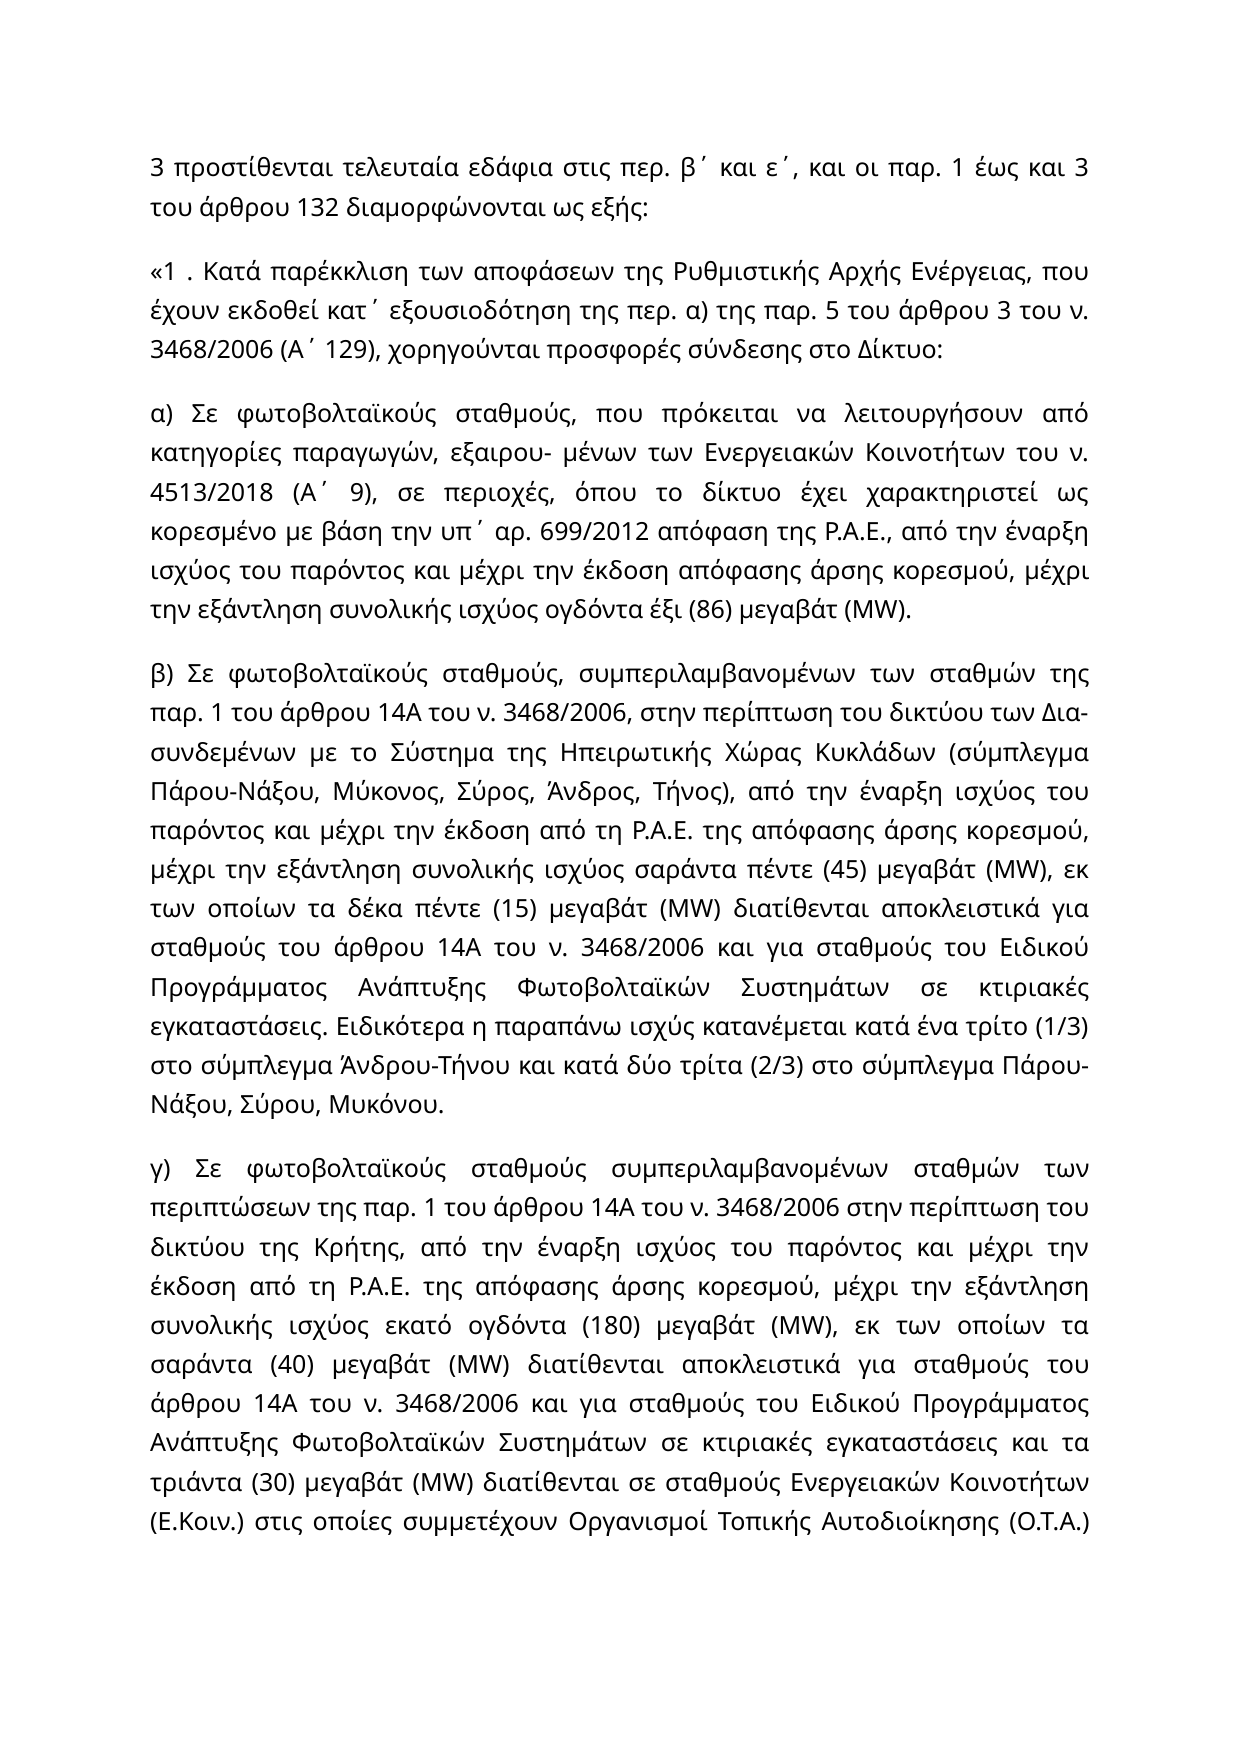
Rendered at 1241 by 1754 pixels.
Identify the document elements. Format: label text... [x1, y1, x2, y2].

text γ) Σε φωτοβολταϊκούς σταθμούς συμπεριλαμβανομένων σταθμών των περιπτώσεων της παρ. 1 του άρθρου 14Α του ν. 3468/2006 στην περίπτωση του δικτύου της Κρήτης, από την έναρξη ισχύος του παρόντος και μέχρι την έκδοση από τη Ρ.Α.Ε. της απόφασης άρσης κορεσμού, μέχρι την εξάντληση συνολικής ισχύος εκατό ογδόντα (180) μεγαβάτ (MW), εκ των οποίων τα σαράντα (40) μεγαβάτ (MW) διατίθενται αποκλειστικά για σταθμούς του άρθρου 14Α του ν. 3468/2006 και για σταθμούς του Ειδικού Προγράμματος Ανάπτυξης Φωτοβολταϊκών Συστημάτων σε κτιριακές εγκαταστάσεις και τα τριάντα (30) μεγαβάτ (MW) διατίθενται σε σταθμούς Ενεργειακών Κοινοτήτων (Ε.Κοιν.) στις οποίες συμμετέχουν Οργανισμοί Τοπικής Αυτοδιοίκησης (Ο.Τ.Α.) [150, 1151, 1090, 1537]
text β) Σε φωτοβολταϊκούς σταθμούς, συμπεριλαμβανομένων των σταθμών της παρ. 1 του άρθρου 14Α του ν. 3468/2006, στην περίπτωση του δικτύου των Δια- συνδεμένων με το Σύστημα της Ηπειρωτικής Χώρας Κυκλάδων (σύμπλεγμα Πάρου-Νάξου, Μύκονος, Σύρος, Άνδρος, Τήνος), από την έναρξη ισχύος του παρόντος και μέχρι την έκδοση από τη Ρ.Α.Ε. της απόφασης άρσης κορεσμού, μέχρι την εξάντληση συνολικής ισχύος σαράντα πέντε (45) μεγαβάτ (MW), εκ των οποίων τα δέκα πέντε (15) μεγαβάτ (MW) διατίθενται αποκλειστικά για σταθμούς του άρθρου 14Α του ν. 3468/2006 και για σταθμούς του Ειδικού Προγράμματος Ανάπτυξης Φωτοβολταϊκών Συστημάτων σε κτιριακές εγκαταστάσεις. Ειδικότερα η παραπάνω ισχύς κατανέμεται κατά ένα τρίτο (1/3) στο σύμπλεγμα Άνδρου-Τήνου και κατά δύο τρίτα (2/3) στο σύμπλεγμα Πάρου-Νάξου, Σύρου, Μυκόνου. [150, 656, 1090, 1121]
text 3 προστίθενται τελευταία εδάφια στις περ. β΄ και ε΄, και οι παρ. 1 έως και 3 του άρθρου 132 διαμορφώνονται ως εξής: [150, 150, 1090, 223]
text «1 . Κατά παρέκκλιση των αποφάσεων της Ρυθμιστικής Αρχής Ενέργειας, που έχουν εκδοθεί κατ΄ εξουσιοδότηση της περ. α) της παρ. 5 του άρθρου 3 του ν. 3468/2006 (Α΄ 129), χορηγούνται προσφορές σύνδεσης στο Δίκτυο: [150, 253, 1090, 366]
text α) Σε φωτοβολταϊκούς σταθμούς, που πρόκειται να λειτουργήσουν από κατηγορίες παραγωγών, εξαιρου- μένων των Ενεργειακών Κοινοτήτων του ν. 4513/2018 (Α΄ 9), σε περιοχές, όπου το δίκτυο έχει χαρακτηριστεί ως κορεσμένο με βάση την υπ΄ αρ. 699/2012 απόφαση της Ρ.Α.Ε., από την έναρξη ισχύος του παρόντος και μέχρι την έκδοση απόφασης άρσης κορεσμού, μέχρι την εξάντληση συνολικής ισχύος ογδόντα έξι (86) μεγαβάτ (MW). [150, 396, 1090, 626]
